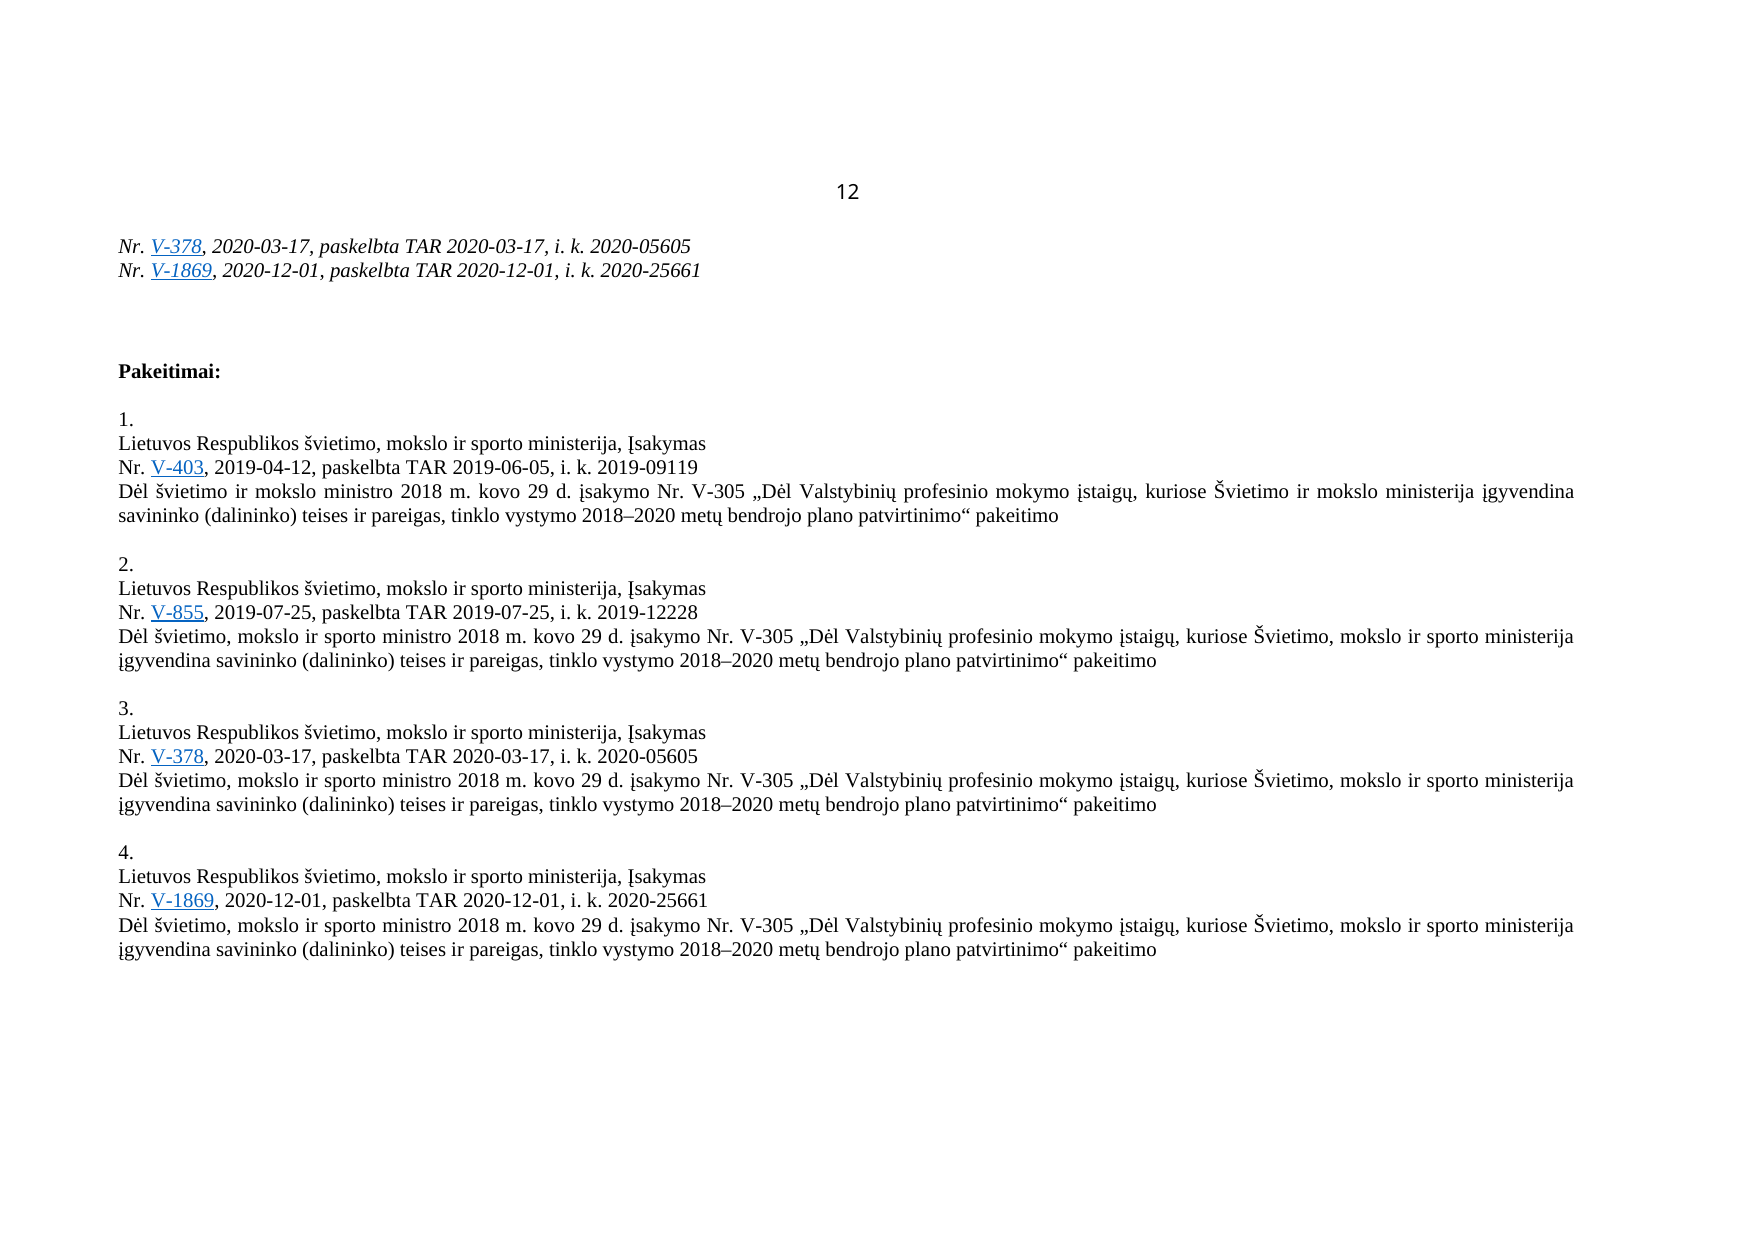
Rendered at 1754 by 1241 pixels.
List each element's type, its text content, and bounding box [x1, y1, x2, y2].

text Lietuvos Respublikos švietimo, mokslo ir sporto ministerija, Įsakymas [118, 720, 1577, 744]
text Lietuvos Respublikos švietimo, mokslo ir sporto ministerija, Įsakymas [118, 864, 1577, 888]
text 1. [118, 407, 1577, 431]
text Dėl švietimo, mokslo ir sporto ministro 2018 m. kovo 29 d. įsakymo Nr. V-305 „Dėl Valstybinių profesinio mokymo įstaigų, kuriose Švietimo, mokslo ir sporto ministerija įgyvendina savininko (dalininko) teises ir pareigas, tinklo vystymo 2018–2020 metų bendrojo plano patvirtinimo“ pakeitimo [118, 624, 1577, 672]
text 2. [118, 552, 1577, 576]
text Nr. V-378, 2020-03-17, paskelbta TAR 2020-03-17, i. k. 2020-05605 [118, 234, 1577, 258]
text Dėl švietimo ir mokslo ministro 2018 m. kovo 29 d. įsakymo Nr. V-305 „Dėl Valstybinių profesinio mokymo įstaigų, kuriose Švietimo ir mokslo ministerija įgyvendina savininko (dalininko) teises ir pareigas, tinklo vystymo 2018–2020 metų bendrojo plano patvirtinimo“ pakeitimo [118, 479, 1577, 527]
text Nr. V-1869, 2020-12-01, paskelbta TAR 2020-12-01, i. k. 2020-25661 [118, 258, 1577, 282]
text 4. [118, 840, 1577, 864]
text Dėl švietimo, mokslo ir sporto ministro 2018 m. kovo 29 d. įsakymo Nr. V-305 „Dėl Valstybinių profesinio mokymo įstaigų, kuriose Švietimo, mokslo ir sporto ministerija įgyvendina savininko (dalininko) teises ir pareigas, tinklo vystymo 2018–2020 metų bendrojo plano patvirtinimo“ pakeitimo [118, 912, 1577, 961]
text Nr. V-1869, 2020-12-01, paskelbta TAR 2020-12-01, i. k. 2020-25661 [118, 888, 1577, 912]
text Nr. V-378, 2020-03-17, paskelbta TAR 2020-03-17, i. k. 2020-05605 [118, 744, 1577, 768]
text 3. [118, 696, 1577, 720]
text Nr. V-855, 2019-07-25, paskelbta TAR 2019-07-25, i. k. 2019-12228 [118, 600, 1577, 624]
text Lietuvos Respublikos švietimo, mokslo ir sporto ministerija, Įsakymas [118, 431, 1577, 455]
text Lietuvos Respublikos švietimo, mokslo ir sporto ministerija, Įsakymas [118, 576, 1577, 600]
text Dėl švietimo, mokslo ir sporto ministro 2018 m. kovo 29 d. įsakymo Nr. V-305 „Dėl Valstybinių profesinio mokymo įstaigų, kuriose Švietimo, mokslo ir sporto ministerija įgyvendina savininko (dalininko) teises ir pareigas, tinklo vystymo 2018–2020 metų bendrojo plano patvirtinimo“ pakeitimo [118, 768, 1577, 816]
text Nr. V-403, 2019-04-12, paskelbta TAR 2019-06-05, i. k. 2019-09119 [118, 455, 1577, 479]
text Pakeitimai: [118, 359, 1577, 383]
